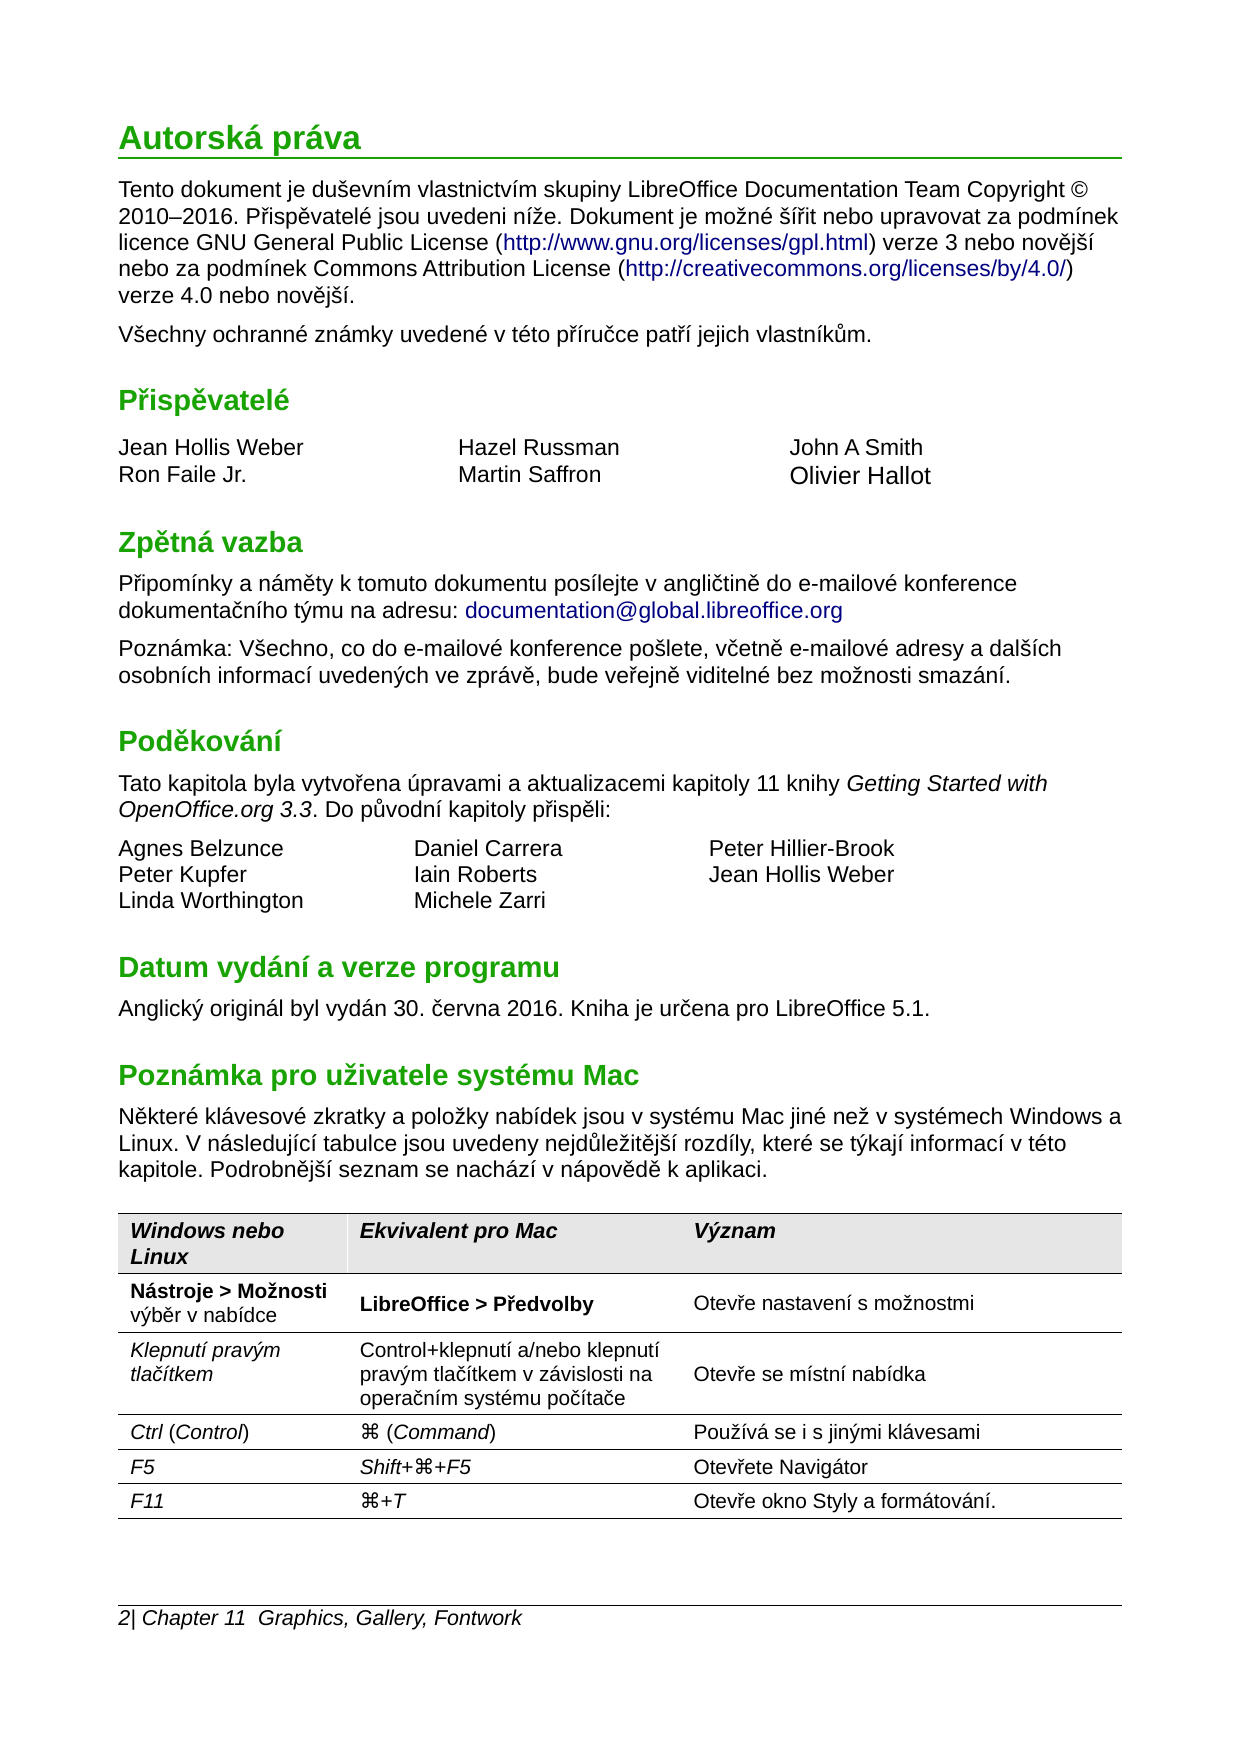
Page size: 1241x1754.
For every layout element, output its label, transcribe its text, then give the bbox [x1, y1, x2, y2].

table_cell Otevře okno Styly a formátování. [681, 1484, 1122, 1518]
table_cell Klepnutí pravým tlačítkem [118, 1333, 347, 1414]
table_cell Otevře se místní nabídka [681, 1333, 1122, 1414]
text Tento dokument je duševním vlastnictvím skupiny LibreOffice Documentation Team Copyright © 2010–2016. Přispěvatelé jsou uvedeni níže. Dokument je možné šířit nebo upravovat za podmínek licence GNU General Public License (http://www.gnu.org/licenses/gpl.html) verze 3 nebo novější nebo za podmínek Commons Attribution License (http://creativecommons.org/licenses/by/4.0/) verze 4.0 nebo novější. [118, 176, 1122, 308]
subtitle Poznámka pro uživatele systému Mac [118, 1058, 1122, 1091]
table_cell Olivier Hallot [789, 461, 1122, 489]
text Anglický originál byl vydán 30. června 2016. Kniha je určena pro LibreOffice 5.1. [118, 995, 1122, 1022]
table_cell ⌘ (Command) [348, 1415, 681, 1449]
text Poznámka: Všechno, co do e-mailové konference pošlete, včetně e-mailové adresy a dalších osobních informací uvedených ve zprávě, bude veřejně viditelné bez možnosti smazání. [118, 635, 1122, 688]
table_header Jean Hollis Weber [118, 434, 458, 461]
table_cell LibreOffice > Předvolby [348, 1274, 681, 1332]
table_cell F11 [118, 1484, 347, 1518]
table_header Význam [681, 1214, 1122, 1273]
subtitle Poděkování [118, 724, 1122, 758]
subtitle Datum vydání a verze programu [118, 950, 1122, 983]
subtitle Zpětná vazba [118, 525, 1122, 558]
table_cell Otevřete Navigátor [681, 1450, 1122, 1483]
table_cell Ron Faile Jr. [118, 461, 458, 489]
table_cell Shift+⌘+F5 [348, 1450, 681, 1483]
table_cell Control+klepnutí a/nebo klepnutí pravým tlačítkem v závislosti na operačním systému počítače [348, 1333, 681, 1414]
text Připomínky a náměty k tomuto dokumentu posílejte v angličtině do e-mailové konference dokumentačního týmu na adresu: documentation@global.libreoffice.org [118, 570, 1122, 623]
table_header Hazel Russman [458, 434, 789, 461]
table_cell ⌘+T [348, 1484, 681, 1518]
table_cell Martin Saffron [458, 461, 789, 489]
subtitle Přispěvatelé [118, 383, 1122, 417]
table_cell Nástroje > Možnosti výběr v nabídce [118, 1274, 347, 1332]
text Tato kapitola byla vytvořena úpravami a aktualizacemi kapitoly 11 knihy Getting Started with OpenOffice.org 3.3. Do původní kapitoly přispěli: [118, 769, 1122, 822]
table_cell Ctrl (Control) [118, 1415, 347, 1449]
table_header Windows nebo Linux [118, 1214, 347, 1273]
text Některé klávesové zkratky a položky nabídek jsou v systému Mac jiné než v systémech Windows a Linux. V následující tabulce jsou uvedeny nejdůležitější rozdíly, které se týkají informací v této kapitole. Podrobnější seznam se nachází v nápovědě k aplikaci. [118, 1103, 1122, 1182]
table_header Ekvivalent pro Mac [348, 1214, 681, 1273]
text Agnes Belzunce Daniel Carrera Peter Hillier-Brook Peter Kupfer Iain Roberts Jean Hollis Weber Linda Worthington Michele Zarri [118, 835, 1122, 914]
table_header John A Smith [789, 434, 1122, 461]
subtitle Autorská práva [118, 118, 1122, 157]
table_cell Otevře nastavení s možnostmi [681, 1274, 1122, 1332]
table_cell F5 [118, 1450, 347, 1483]
text Všechny ochranné známky uvedené v této příručce patří jejich vlastníkům. [118, 321, 1122, 347]
table_cell Používá se i s jinými klávesami [681, 1415, 1122, 1449]
